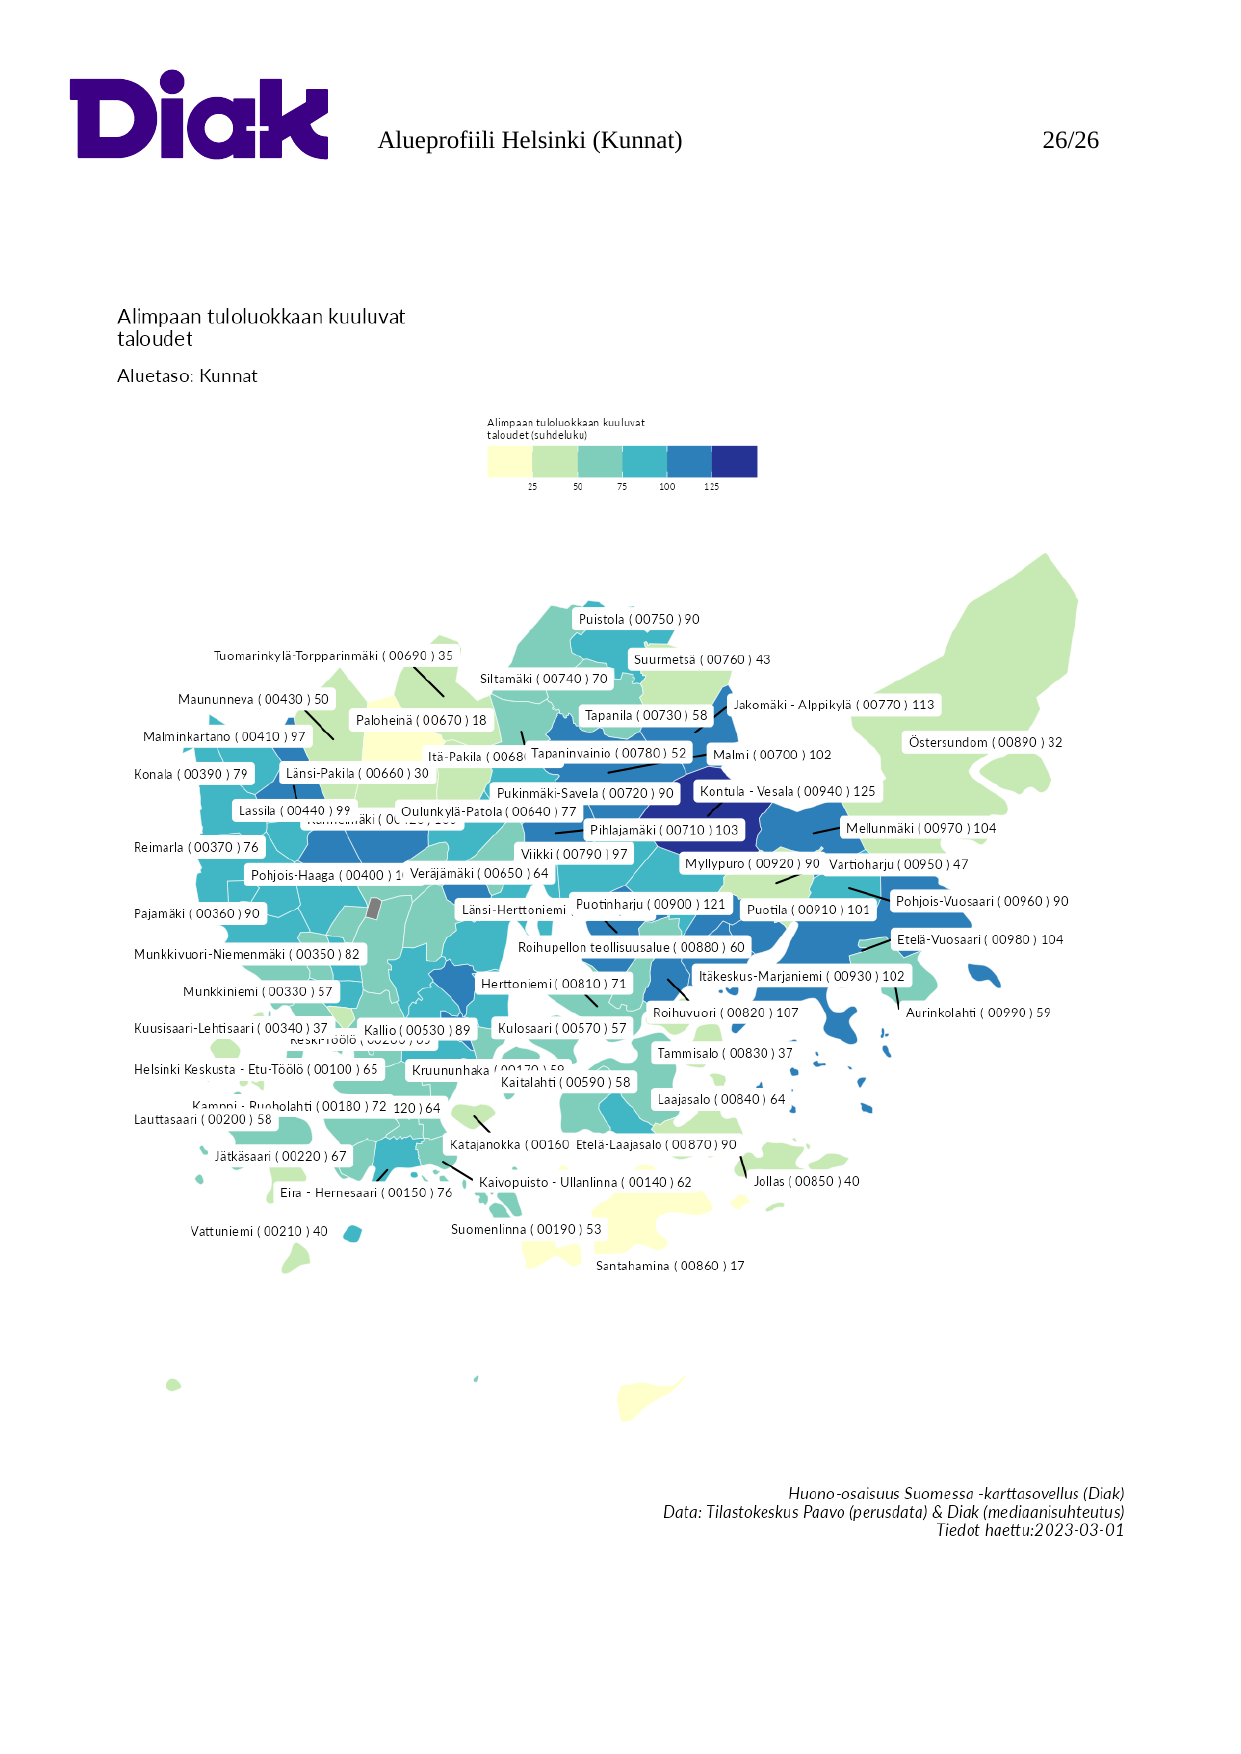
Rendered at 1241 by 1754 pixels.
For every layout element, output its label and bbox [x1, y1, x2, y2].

picture [61, 196, 1179, 1651]
